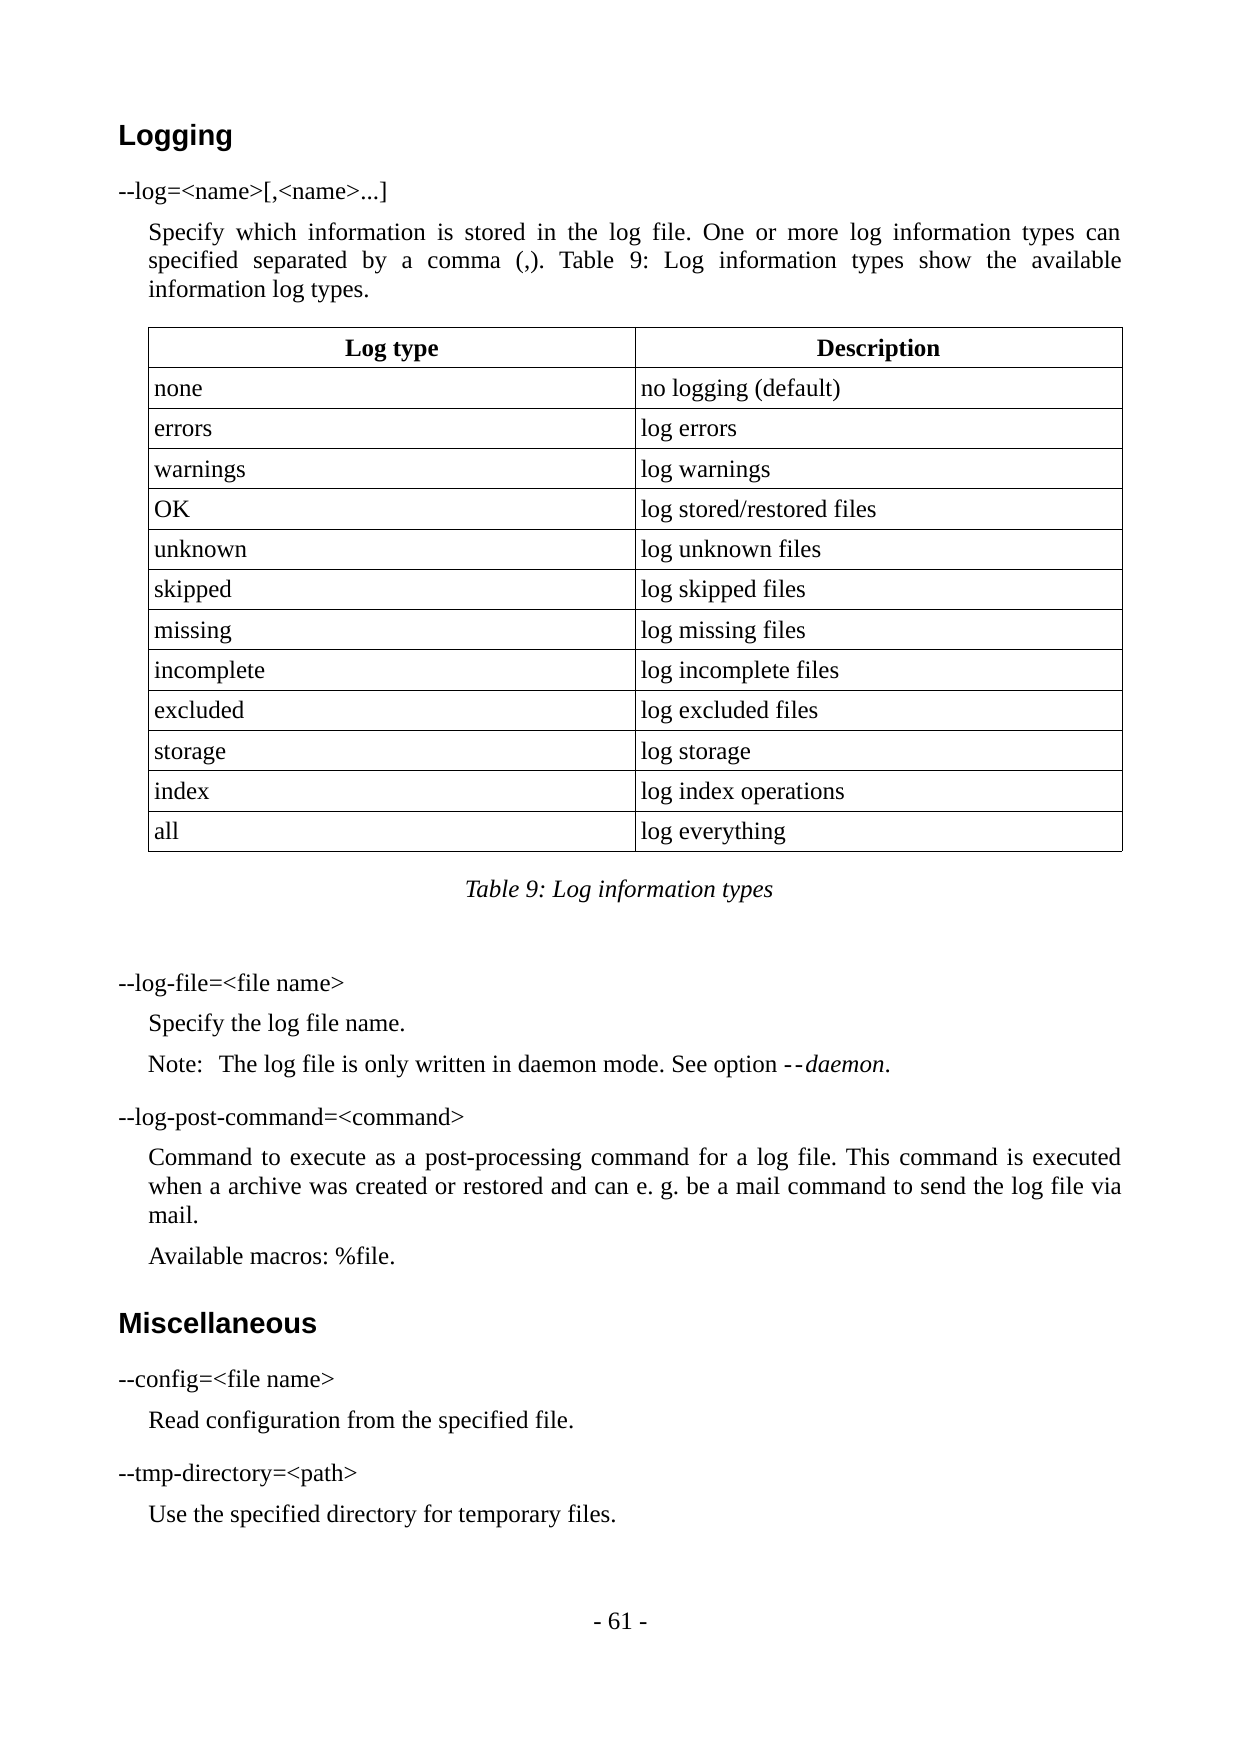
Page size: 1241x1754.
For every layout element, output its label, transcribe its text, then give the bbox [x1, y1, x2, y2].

table_cell storage [149, 731, 635, 770]
title --log-post-command=<command> [118, 1102, 1122, 1131]
table_cell warnings [149, 449, 635, 488]
table_header Description [636, 328, 1122, 367]
table_cell all [149, 812, 635, 851]
table_cell log storage [636, 731, 1122, 770]
table_cell none [149, 368, 635, 407]
table_cell missing [149, 610, 635, 649]
table_cell errors [149, 409, 635, 448]
table_cell log stored/restored files [636, 489, 1122, 528]
text Command to execute as a post-processing command for a log file. This command is executed when a archive was created or restored and can e. g. be a mail command to send the log file via mail. [148, 1142, 1122, 1229]
table_cell excluded [149, 691, 635, 730]
table_cell log index operations [636, 771, 1122, 811]
title --config=<file name> [118, 1364, 1122, 1393]
text Note: The log file is only written in daemon mode. See option ‑‑daemon. [148, 1049, 1122, 1078]
title --log-file=<file name> [118, 968, 1122, 996]
table_cell index [149, 771, 635, 811]
table_cell skipped [149, 570, 635, 609]
table_cell no logging (default) [636, 368, 1122, 407]
text Specify the log file name. [148, 1008, 1122, 1037]
table_cell log unknown files [636, 530, 1122, 569]
table_header Log type [149, 328, 635, 367]
title --tmp-directory=<path> [118, 1458, 1122, 1487]
table_cell log skipped files [636, 570, 1122, 609]
subtitle Miscellaneous [118, 1306, 1122, 1340]
table_cell log excluded files [636, 691, 1122, 730]
title --log=<name>[,<name>...] [118, 176, 1122, 205]
table_cell incomplete [149, 650, 635, 690]
table_cell OK [149, 489, 635, 528]
text Available macros: %file. [148, 1241, 1122, 1269]
text Read configuration from the specified file. [148, 1405, 1122, 1434]
table_cell log missing files [636, 610, 1122, 649]
table_cell log errors [636, 409, 1122, 448]
text Table 9: Log information types [118, 874, 1122, 903]
table_cell log warnings [636, 449, 1122, 488]
text Specify which information is stored in the log file. One or more log information types can specified separated by a comma (,). Table 9: Log information types show the available information log types. [148, 217, 1122, 303]
table_cell log everything [636, 812, 1122, 851]
table_cell unknown [149, 530, 635, 569]
table_cell log incomplete files [636, 650, 1122, 690]
subtitle Logging [118, 118, 1122, 152]
text Use the specified directory for temporary files. [148, 1499, 1122, 1527]
